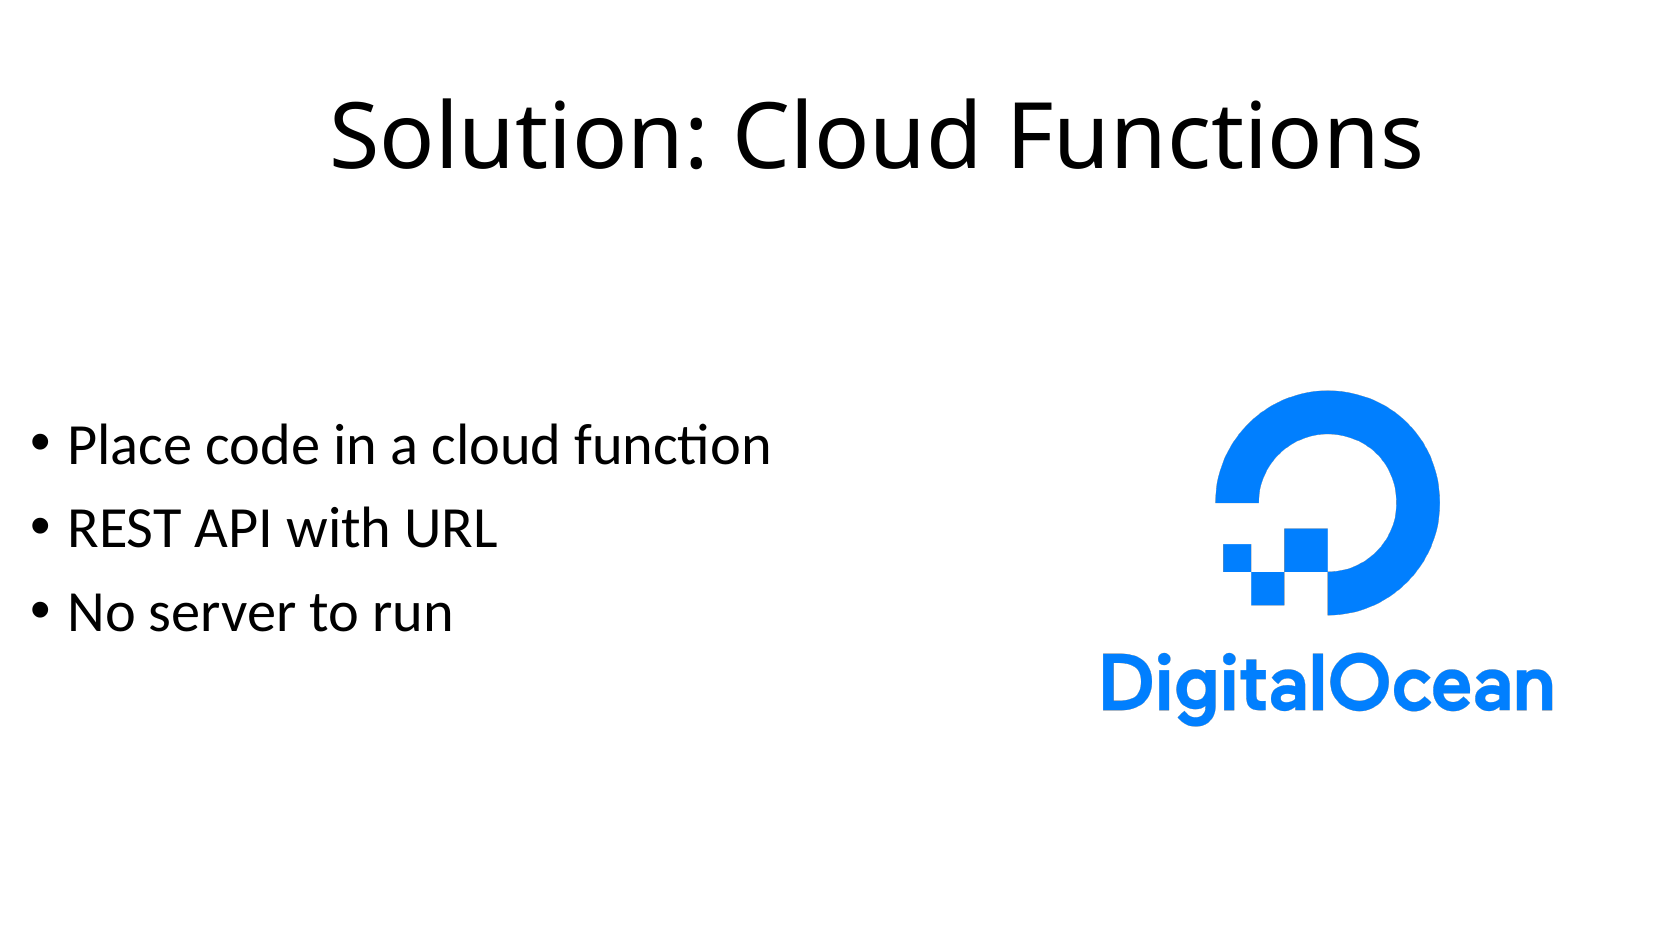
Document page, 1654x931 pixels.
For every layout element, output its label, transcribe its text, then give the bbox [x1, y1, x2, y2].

list Place code in a cloud function REST API with URL No server to run [15, 406, 998, 931]
picture [1102, 333, 1553, 784]
title Solution: Cloud Functions [15, 30, 1654, 248]
